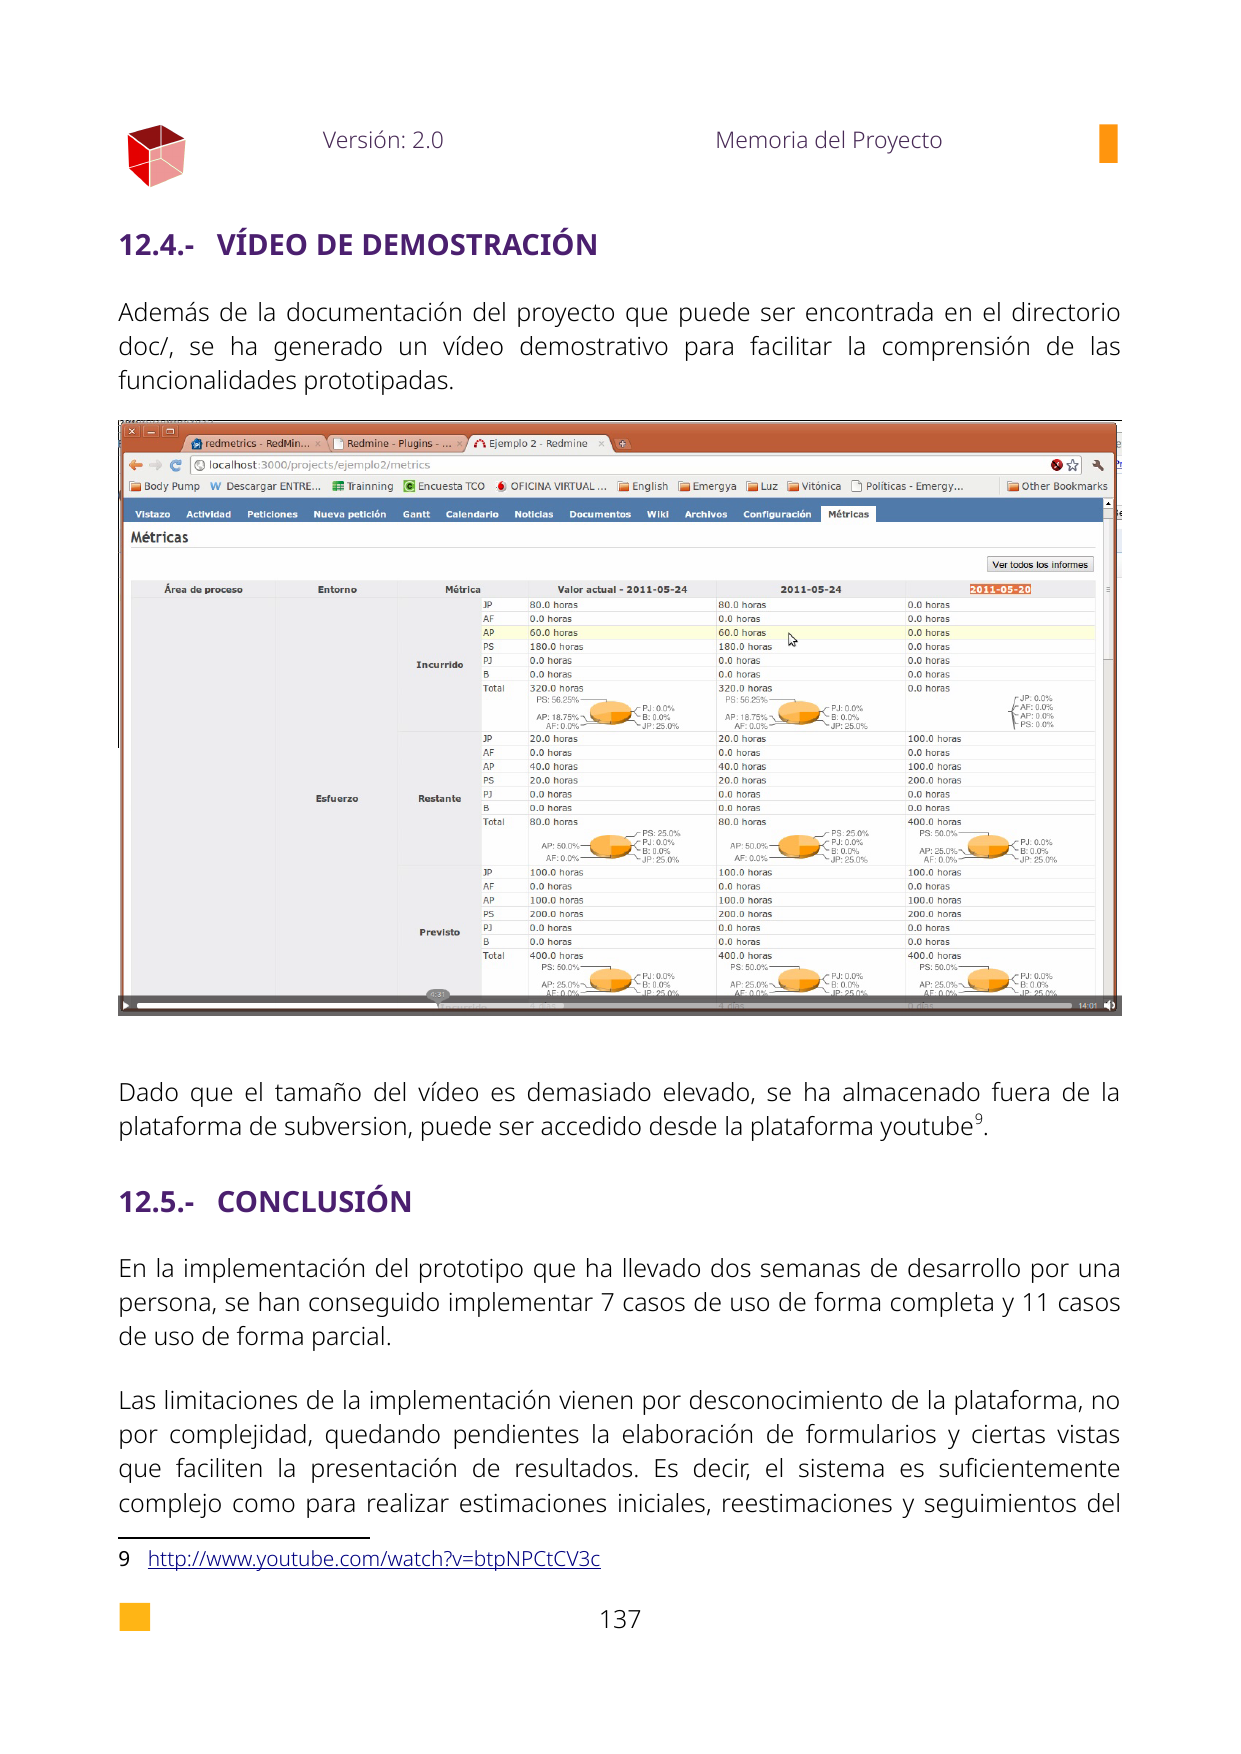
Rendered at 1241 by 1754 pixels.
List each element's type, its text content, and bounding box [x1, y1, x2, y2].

text Además de la documentación del proyecto que puede ser encontrada en el directorio doc/, se ha generado un vídeo demostrativo para facilitar la comprensión de las funcionalidades prototipadas. [118, 294, 1122, 397]
text Las limitaciones de la implementación vienen por desconocimiento de la plataforma, no por complejidad, quedando pendientes la elaboración de formularios y ciertas vistas que faciliten la presentación de resultados. Es decir, el sistema es suficientemente complejo como para realizar estimaciones iniciales, reestimaciones y seguimientos del [118, 1383, 1122, 1519]
picture [123, 123, 189, 189]
picture [118, 420, 1123, 1017]
subtitle Conclusión [118, 1181, 1122, 1221]
text Dado que el tamaño del vídeo es demasiado elevado, se ha almacenado fuera de la plataforma de subversion, puede ser accedido desde la plataforma youtube. [118, 1074, 1122, 1142]
text http://www.youtube.com/watch?v=btpNPCtCV3c [118, 1544, 1122, 1572]
subtitle Vídeo de demostración [118, 225, 1122, 264]
text En la implementación del prototipo que ha llevado dos semanas de desarrollo por una persona, se han conseguido implementar 7 casos de uso de forma completa y 11 casos de uso de forma parcial. [118, 1251, 1122, 1353]
